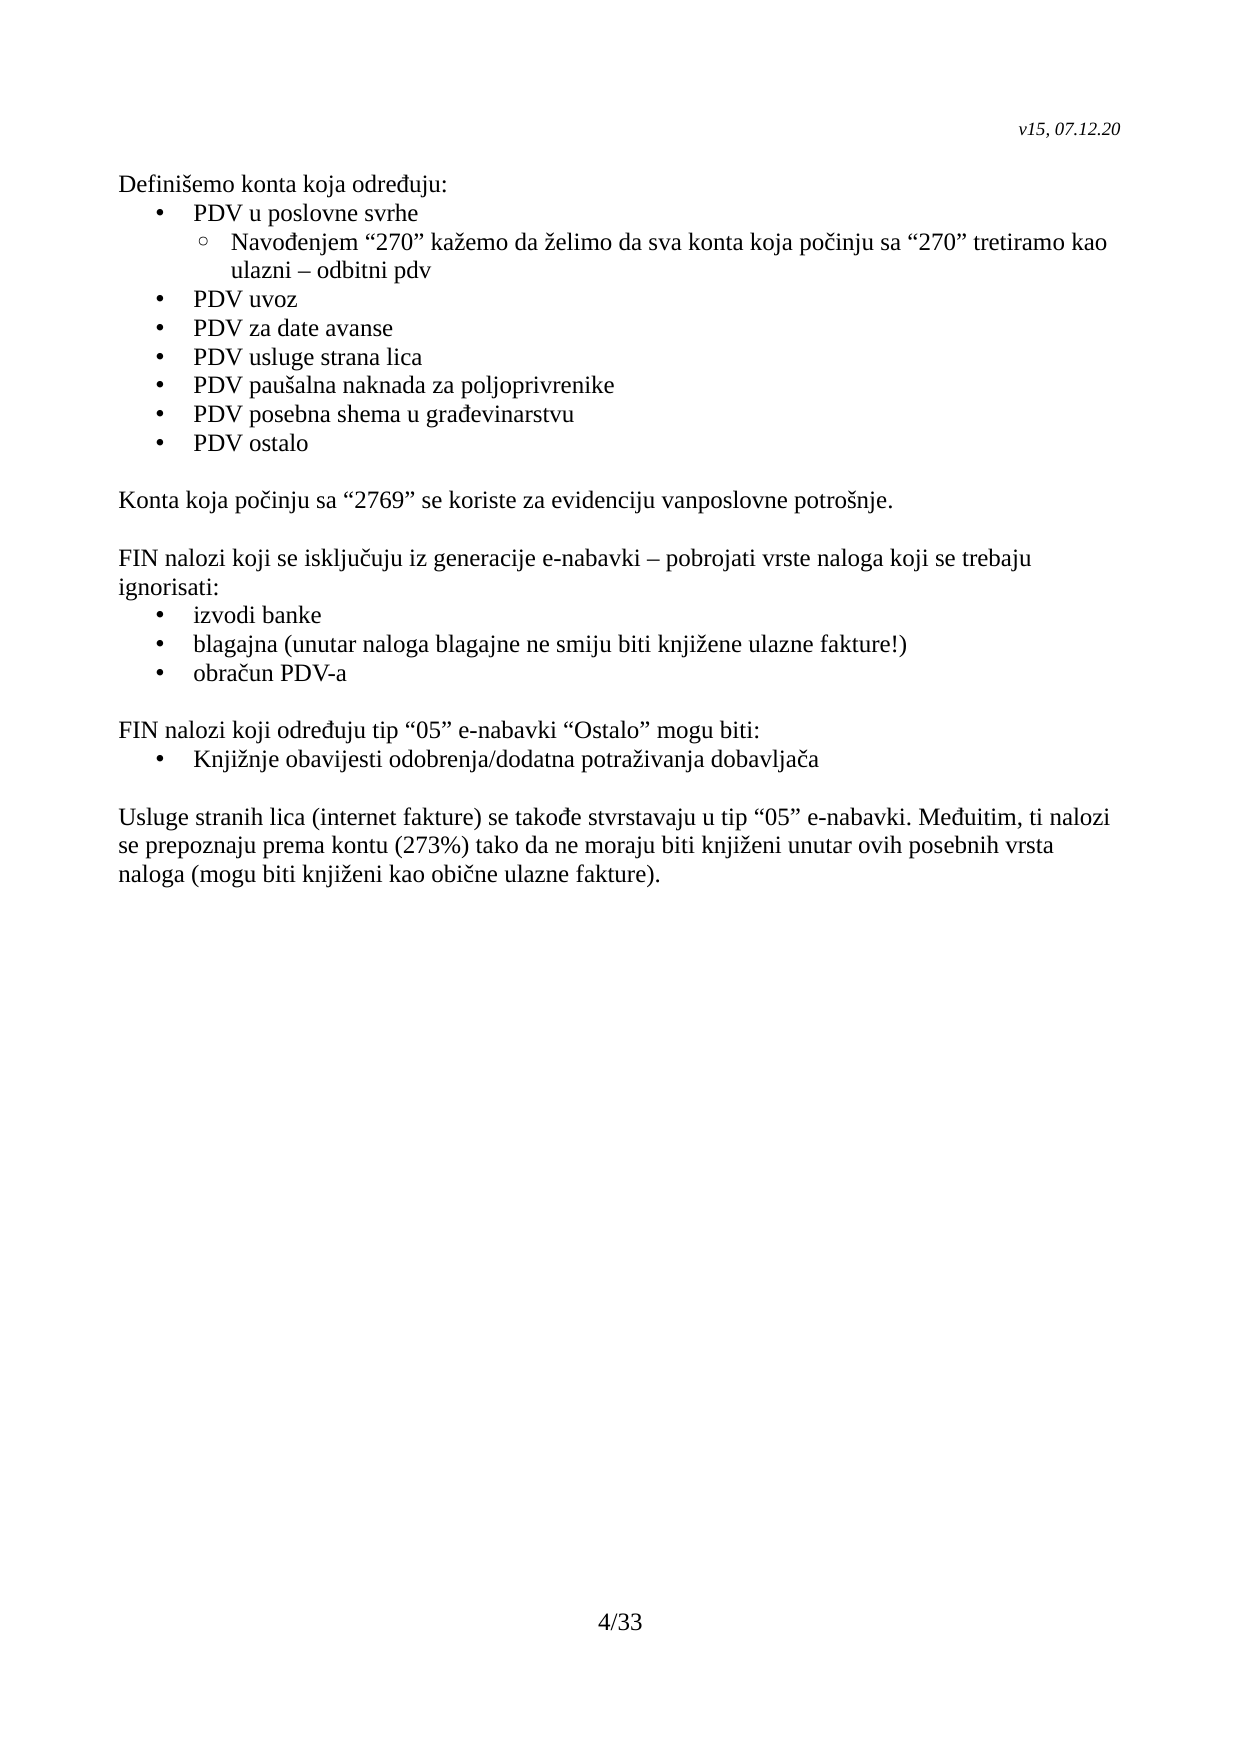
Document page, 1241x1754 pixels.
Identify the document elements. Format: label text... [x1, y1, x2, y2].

list Navođenjem “270” kažemo da želimo da sva konta koja počinju sa “270” tretiramo kao ulazni – odbitni pdv [193, 227, 1122, 284]
list Knjižnje obavijesti odobrenja/dodatna potraživanja dobavljača [156, 744, 1122, 773]
list PDV usluge strana lica [156, 342, 1122, 370]
text Definišemo konta koja određuju: [118, 169, 1122, 198]
text Usluge stranih lica (internet fakture) se takođe stvrstavaju u tip “05” e-nabavki. Međuitim, ti nalozi se prepoznaju prema kontu (273%) tako da ne moraju biti knjiženi unutar ovih posebnih vrsta naloga (mogu biti knjiženi kao obične ulazne fakture). [118, 802, 1122, 888]
list PDV paušalna naknada za poljoprivrenike [156, 370, 1122, 399]
list PDV za date avanse [156, 313, 1122, 342]
text FIN nalozi koji se isključuju iz generacije e-nabavki – pobrojati vrste naloga koji se trebaju ignorisati: [118, 543, 1122, 600]
list PDV uvoz [156, 284, 1122, 313]
list obračun PDV-a [156, 658, 1122, 687]
list PDV u poslovne svrhe [156, 198, 1122, 227]
text Konta koja počinju sa “2769” se koriste za evidenciju vanposlovne potrošnje. [118, 485, 1122, 514]
text FIN nalozi koji određuju tip “05” e-nabavki “Ostalo” mogu biti: [118, 715, 1122, 744]
list izvodi banke [156, 600, 1122, 629]
list blagajna (unutar naloga blagajne ne smiju biti knjižene ulazne fakture!) [156, 629, 1122, 658]
list PDV posebna shema u građevinarstvu [156, 399, 1122, 428]
list PDV ostalo [156, 428, 1122, 457]
